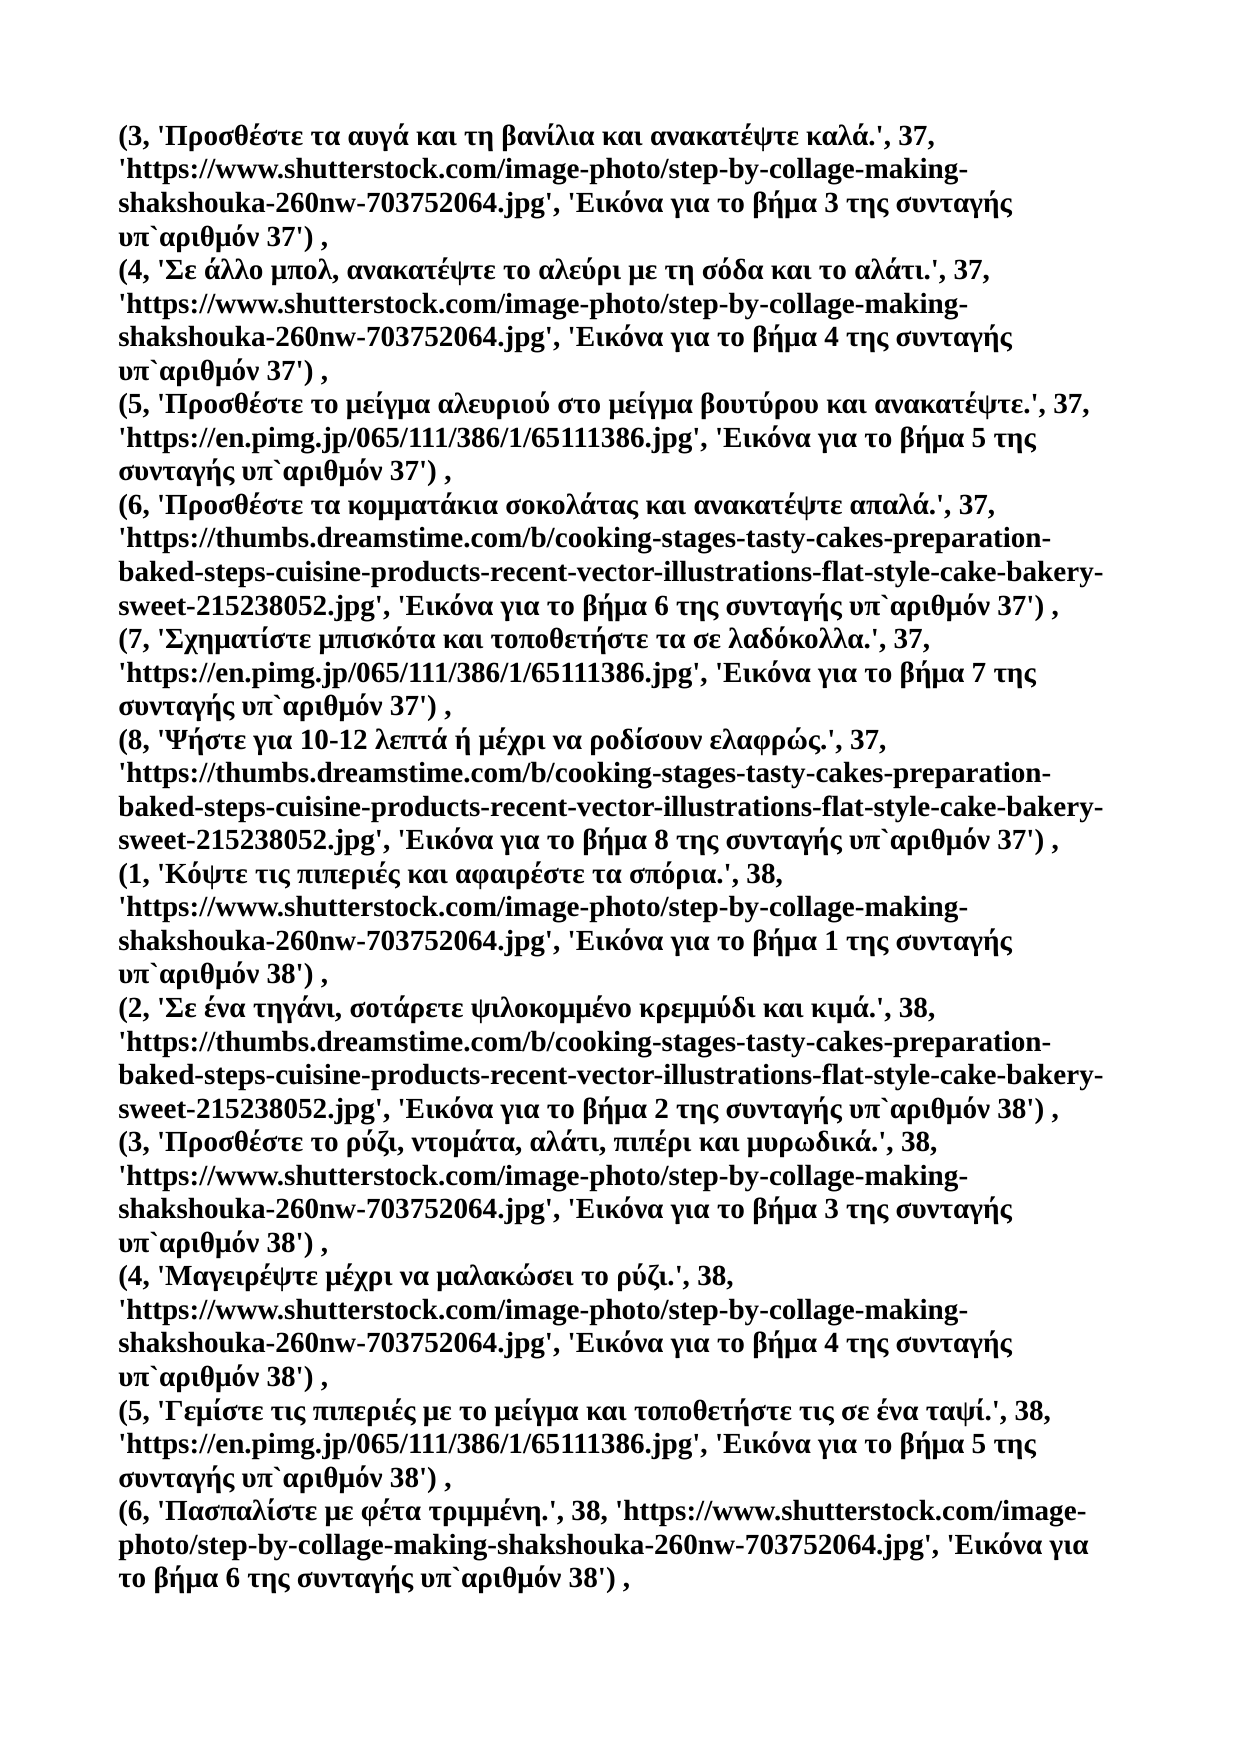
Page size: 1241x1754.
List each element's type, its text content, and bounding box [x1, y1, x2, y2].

text (1, 'Κόψτε τις πιπεριές και αφαιρέστε τα σπόρια.', 38, 'https://www.shutterstock.com/image-photo/step-by-collage-making-shakshouka-260nw-703752064.jpg', 'Εικόνα για το βήμα 1 της συνταγής υπ`αριθμόν 38') , [118, 856, 1122, 990]
text (7, 'Σχηματίστε μπισκότα και τοποθετήστε τα σε λαδόκολλα.', 37, 'https://en.pimg.jp/065/111/386/1/65111386.jpg', 'Εικόνα για το βήμα 7 της συνταγής υπ`αριθμόν 37') , [118, 621, 1122, 722]
text (2, 'Σε ένα τηγάνι, σοτάρετε ψιλοκομμένο κρεμμύδι και κιμά.', 38, 'https://thumbs.dreamstime.com/b/cooking-stages-tasty-cakes-preparation-baked-steps-cuisine-products-recent-vector-illustrations-flat-style-cake-bakery-sweet-215238052.jpg', 'Εικόνα για το βήμα 2 της συνταγής υπ`αριθμόν 38') , [118, 990, 1122, 1124]
text (6, 'Προσθέστε τα κομματάκια σοκολάτας και ανακατέψτε απαλά.', 37, 'https://thumbs.dreamstime.com/b/cooking-stages-tasty-cakes-preparation-baked-steps-cuisine-products-recent-vector-illustrations-flat-style-cake-bakery-sweet-215238052.jpg', 'Εικόνα για το βήμα 6 της συνταγής υπ`αριθμόν 37') , [118, 487, 1122, 621]
text (5, 'Προσθέστε το μείγμα αλευριού στο μείγμα βουτύρου και ανακατέψτε.', 37, 'https://en.pimg.jp/065/111/386/1/65111386.jpg', 'Εικόνα για το βήμα 5 της συνταγής υπ`αριθμόν 37') , [118, 386, 1122, 487]
text (6, 'Πασπαλίστε με φέτα τριμμένη.', 38, 'https://www.shutterstock.com/image-photo/step-by-collage-making-shakshouka-260nw-703752064.jpg', 'Εικόνα για το βήμα 6 της συνταγής υπ`αριθμόν 38') , [118, 1493, 1122, 1594]
text (5, 'Γεμίστε τις πιπεριές με το μείγμα και τοποθετήστε τις σε ένα ταψί.', 38, 'https://en.pimg.jp/065/111/386/1/65111386.jpg', 'Εικόνα για το βήμα 5 της συνταγής υπ`αριθμόν 38') , [118, 1393, 1122, 1493]
text (3, 'Προσθέστε το ρύζι, ντομάτα, αλάτι, πιπέρι και μυρωδικά.', 38, 'https://www.shutterstock.com/image-photo/step-by-collage-making-shakshouka-260nw-703752064.jpg', 'Εικόνα για το βήμα 3 της συνταγής υπ`αριθμόν 38') , [118, 1124, 1122, 1258]
text (3, 'Προσθέστε τα αυγά και τη βανίλια και ανακατέψτε καλά.', 37, 'https://www.shutterstock.com/image-photo/step-by-collage-making-shakshouka-260nw-703752064.jpg', 'Εικόνα για το βήμα 3 της συνταγής υπ`αριθμόν 37') , [118, 118, 1122, 252]
text (4, 'Μαγειρέψτε μέχρι να μαλακώσει το ρύζι.', 38, 'https://www.shutterstock.com/image-photo/step-by-collage-making-shakshouka-260nw-703752064.jpg', 'Εικόνα για το βήμα 4 της συνταγής υπ`αριθμόν 38') , [118, 1258, 1122, 1393]
text (4, 'Σε άλλο μπολ, ανακατέψτε το αλεύρι με τη σόδα και το αλάτι.', 37, 'https://www.shutterstock.com/image-photo/step-by-collage-making-shakshouka-260nw-703752064.jpg', 'Εικόνα για το βήμα 4 της συνταγής υπ`αριθμόν 37') , [118, 252, 1122, 386]
text (8, 'Ψήστε για 10-12 λεπτά ή μέχρι να ροδίσουν ελαφρώς.', 37, 'https://thumbs.dreamstime.com/b/cooking-stages-tasty-cakes-preparation-baked-steps-cuisine-products-recent-vector-illustrations-flat-style-cake-bakery-sweet-215238052.jpg', 'Εικόνα για το βήμα 8 της συνταγής υπ`αριθμόν 37') , [118, 722, 1122, 856]
